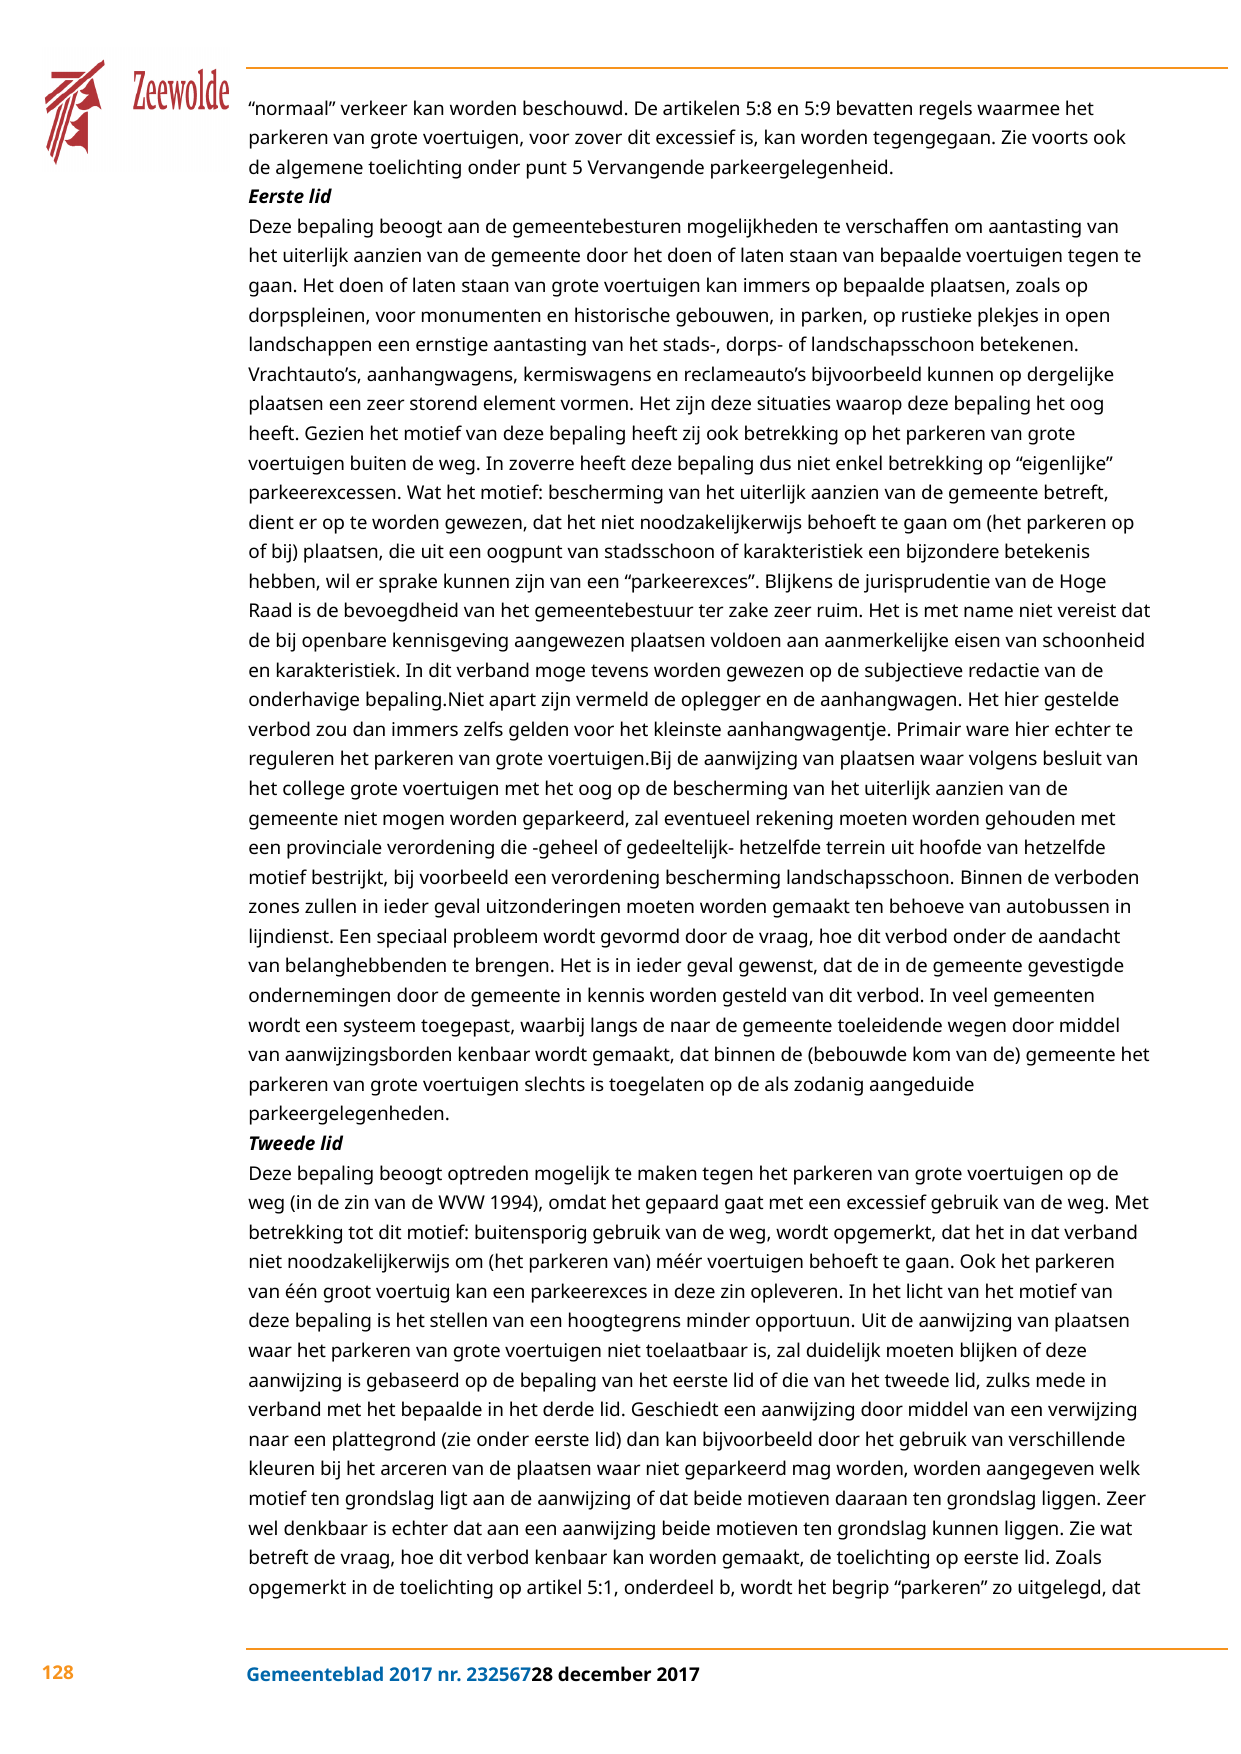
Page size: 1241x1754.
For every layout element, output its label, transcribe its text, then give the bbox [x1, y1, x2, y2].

text Tweede lid [248, 1130, 1152, 1156]
text Eerste lid [248, 183, 1152, 209]
text “normaal” verkeer kan worden beschouwd. De artikelen 5:8 en 5:9 bevatten regels waarmee het parkeren van grote voertuigen, voor zover dit excessief is, kan worden tegengegaan. Zie voorts ook de algemene toelichting onder punt 5 Vervangende parkeergelegenheid. [248, 95, 1152, 180]
text Deze bepaling beoogt aan de gemeentebesturen mogelijkheden te verschaffen om aantasting van het uiterlijk aanzien van de gemeente door het doen of laten staan van bepaalde voertuigen tegen te gaan. Het doen of laten staan van grote voertuigen kan immers op bepaalde plaatsen, zoals op dorpspleinen, voor monumenten en historische gebouwen, in parken, op rustieke plekjes in open landschappen een ernstige aantasting van het stads-, dorps- of landschapsschoon betekenen. Vrachtauto’s, aanhangwagens, kermiswagens en reclameauto’s bijvoorbeeld kunnen op dergelijke plaatsen een zeer storend element vormen. Het zijn deze situaties waarop deze bepaling het oog heeft. Gezien het motief van deze bepaling heeft zij ook betrekking op het parkeren van grote voertuigen buiten de weg. In zoverre heeft deze bepaling dus niet enkel betrekking op “eigenlijke” parkeerexcessen. Wat het motief: bescherming van het uiterlijk aanzien van de gemeente betreft, dient er op te worden gewezen, dat het niet noodzakelijkerwijs behoeft te gaan om (het parkeren op of bij) plaatsen, die uit een oogpunt van stadsschoon of karakteristiek een bijzondere betekenis hebben, wil er sprake kunnen zijn van een “parkeerexces”. Blijkens de jurisprudentie van de Hoge Raad is de bevoegdheid van het gemeentebestuur ter zake zeer ruim. Het is met name niet vereist dat de bij openbare kennisgeving aangewezen plaatsen voldoen aan aanmerkelijke eisen van schoonheid en karakteristiek. In dit verband moge tevens worden gewezen op de subjectieve redactie van de onderhavige bepaling. Niet apart zijn vermeld de oplegger en de aanhangwagen. Het hier gestelde verbod zou dan immers zelfs gelden voor het kleinste aanhangwagentje. Primair ware hier echter te reguleren het parkeren van grote voertuigen. Bij de aanwijzing van plaatsen waar volgens besluit van het college grote voertuigen met het oog op de bescherming van het uiterlijk aanzien van de gemeente niet mogen worden geparkeerd, zal eventueel rekening moeten worden gehouden met een provinciale verordening die -geheel of gedeeltelijk- hetzelfde terrein uit hoofde van hetzelfde motief bestrijkt, bij voorbeeld een verordening bescherming landschapsschoon. Binnen de verboden zones zullen in ieder geval uitzonderingen moeten worden gemaakt ten behoeve van autobussen in lijndienst. Een speciaal probleem wordt gevormd door de vraag, hoe dit verbod onder de aandacht van belanghebbenden te brengen. Het is in ieder geval gewenst, dat de in de gemeente gevestigde ondernemingen door de gemeente in kennis worden gesteld van dit verbod. In veel gemeenten wordt een systeem toegepast, waarbij langs de naar de gemeente toeleidende wegen door middel van aanwijzingsborden kenbaar wordt gemaakt, dat binnen de (bebouwde kom van de) gemeente het parkeren van grote voertuigen slechts is toegelaten op de als zodanig aangeduide parkeergelegenheden. [248, 213, 1152, 1126]
text Deze bepaling beoogt optreden mogelijk te maken tegen het parkeren van grote voertuigen op de weg (in de zin van de WVW 1994), omdat het gepaard gaat met een excessief gebruik van de weg. Met betrekking tot dit motief: buitensporig gebruik van de weg, wordt opgemerkt, dat het in dat verband niet noodzakelijkerwijs om (het parkeren van) méér voertuigen behoeft te gaan. Ook het parkeren van één groot voertuig kan een parkeerexces in deze zin opleveren. In het licht van het motief van deze bepaling is het stellen van een hoogtegrens minder opportuun. Uit de aanwijzing van plaatsen waar het parkeren van grote voertuigen niet toelaatbaar is, zal duidelijk moeten blijken of deze aanwijzing is gebaseerd op de bepaling van het eerste lid of die van het tweede lid, zulks mede in verband met het bepaalde in het derde lid. Geschiedt een aanwijzing door middel van een verwijzing naar een plattegrond (zie onder eerste lid) dan kan bijvoorbeeld door het gebruik van verschillende kleuren bij het arceren van de plaatsen waar niet geparkeerd mag worden, worden aangegeven welk motief ten grondslag ligt aan de aanwijzing of dat beide motieven daaraan ten grondslag liggen. Zeer wel denkbaar is echter dat aan een aanwijzing beide motieven ten grondslag kunnen liggen. Zie wat betreft de vraag, hoe dit verbod kenbaar kan worden gemaakt, de toelichting op eerste lid. Zoals opgemerkt in de toelichting op artikel 5:1, onderdeel b, wordt het begrip “parkeren” zo uitgelegd, dat [248, 1160, 1152, 1600]
picture [41, 47, 231, 172]
